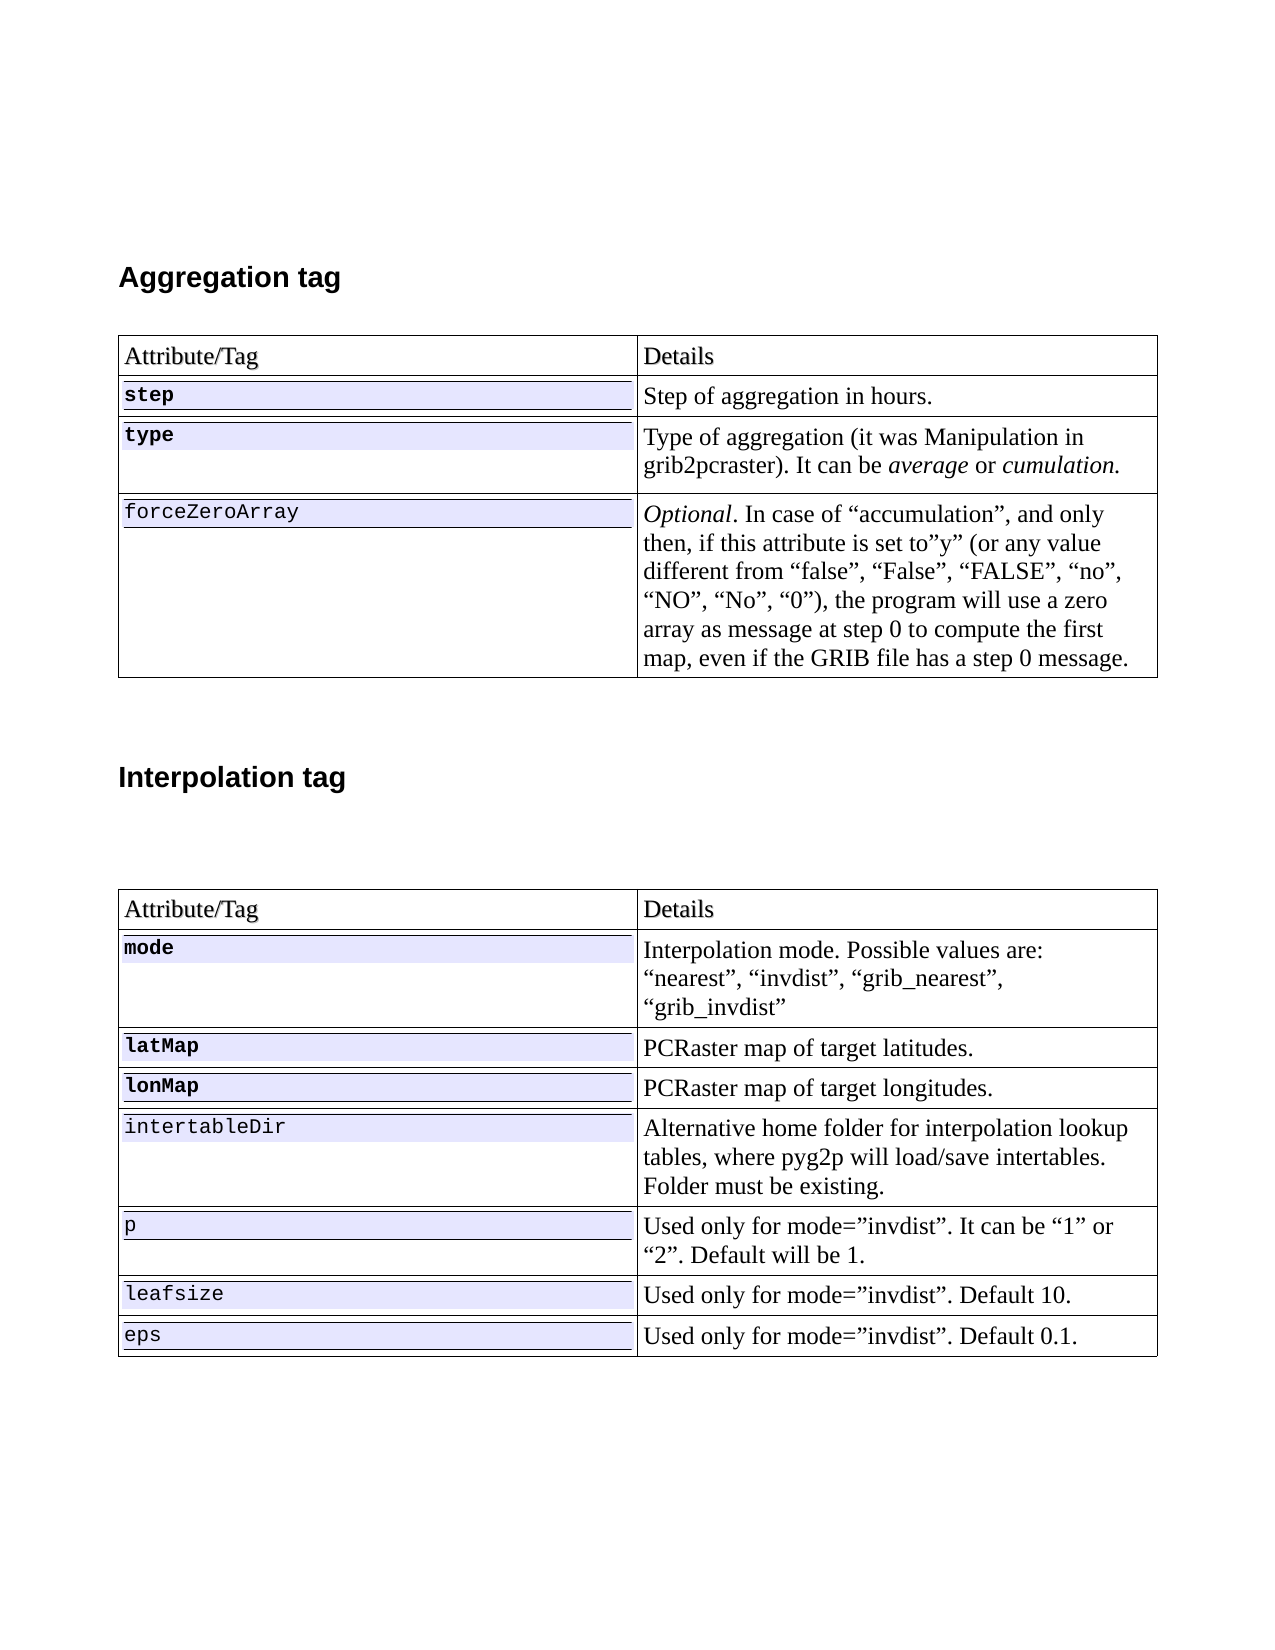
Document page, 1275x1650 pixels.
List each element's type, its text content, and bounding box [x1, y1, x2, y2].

table_cell Interpolation mode. Possible values are: “nearest”, “invdist”, “grib_nearest”, “grib_invdist” [638, 930, 1157, 1027]
table_cell Type of aggregation (it was Manipulation in grib2pcraster). It can be average or cumulation. [638, 417, 1157, 493]
table_cell p [119, 1207, 637, 1275]
table_cell PCRaster map of target longitudes. [638, 1068, 1157, 1108]
table_cell forceZeroArray [119, 494, 637, 677]
table_header Attribute/Tag [119, 336, 637, 375]
table_cell latMap [119, 1028, 637, 1067]
subtitle Aggregation tag [118, 260, 1157, 294]
table_header Details [638, 336, 1157, 375]
table_cell eps [119, 1316, 637, 1356]
table_header Details [638, 890, 1157, 929]
table_cell Used only for mode=”invdist”. It can be “1” or “2”. Default will be 1. [638, 1207, 1157, 1275]
table_cell type [119, 417, 637, 493]
table_cell Used only for mode=”invdist”. Default 10. [638, 1276, 1157, 1315]
table_cell Optional. In case of “accumulation”, and only then, if this attribute is set to”y” (or any value different from “false”, “False”, “FALSE”, “no”, “NO”, “No”, “0”), the program will use a zero array as message at step 0 to compute the first map, even if the GRIB file has a step 0 message. [638, 494, 1157, 677]
table_cell leafsize [119, 1276, 637, 1315]
table_cell lonMap [119, 1068, 637, 1108]
table_cell Used only for mode=”invdist”. Default 0.1. [638, 1316, 1157, 1356]
table_cell mode [119, 930, 637, 1027]
table_header Attribute/Tag [119, 890, 637, 929]
table_cell PCRaster map of target latitudes. [638, 1028, 1157, 1067]
subtitle Interpolation tag [118, 760, 1157, 793]
table_cell Step of aggregation in hours. [638, 376, 1157, 416]
table_cell intertableDir [119, 1109, 637, 1206]
table_cell Alternative home folder for interpolation lookup tables, where pyg2p will load/save intertables. Folder must be existing. [638, 1109, 1157, 1206]
table_cell step [119, 376, 637, 416]
